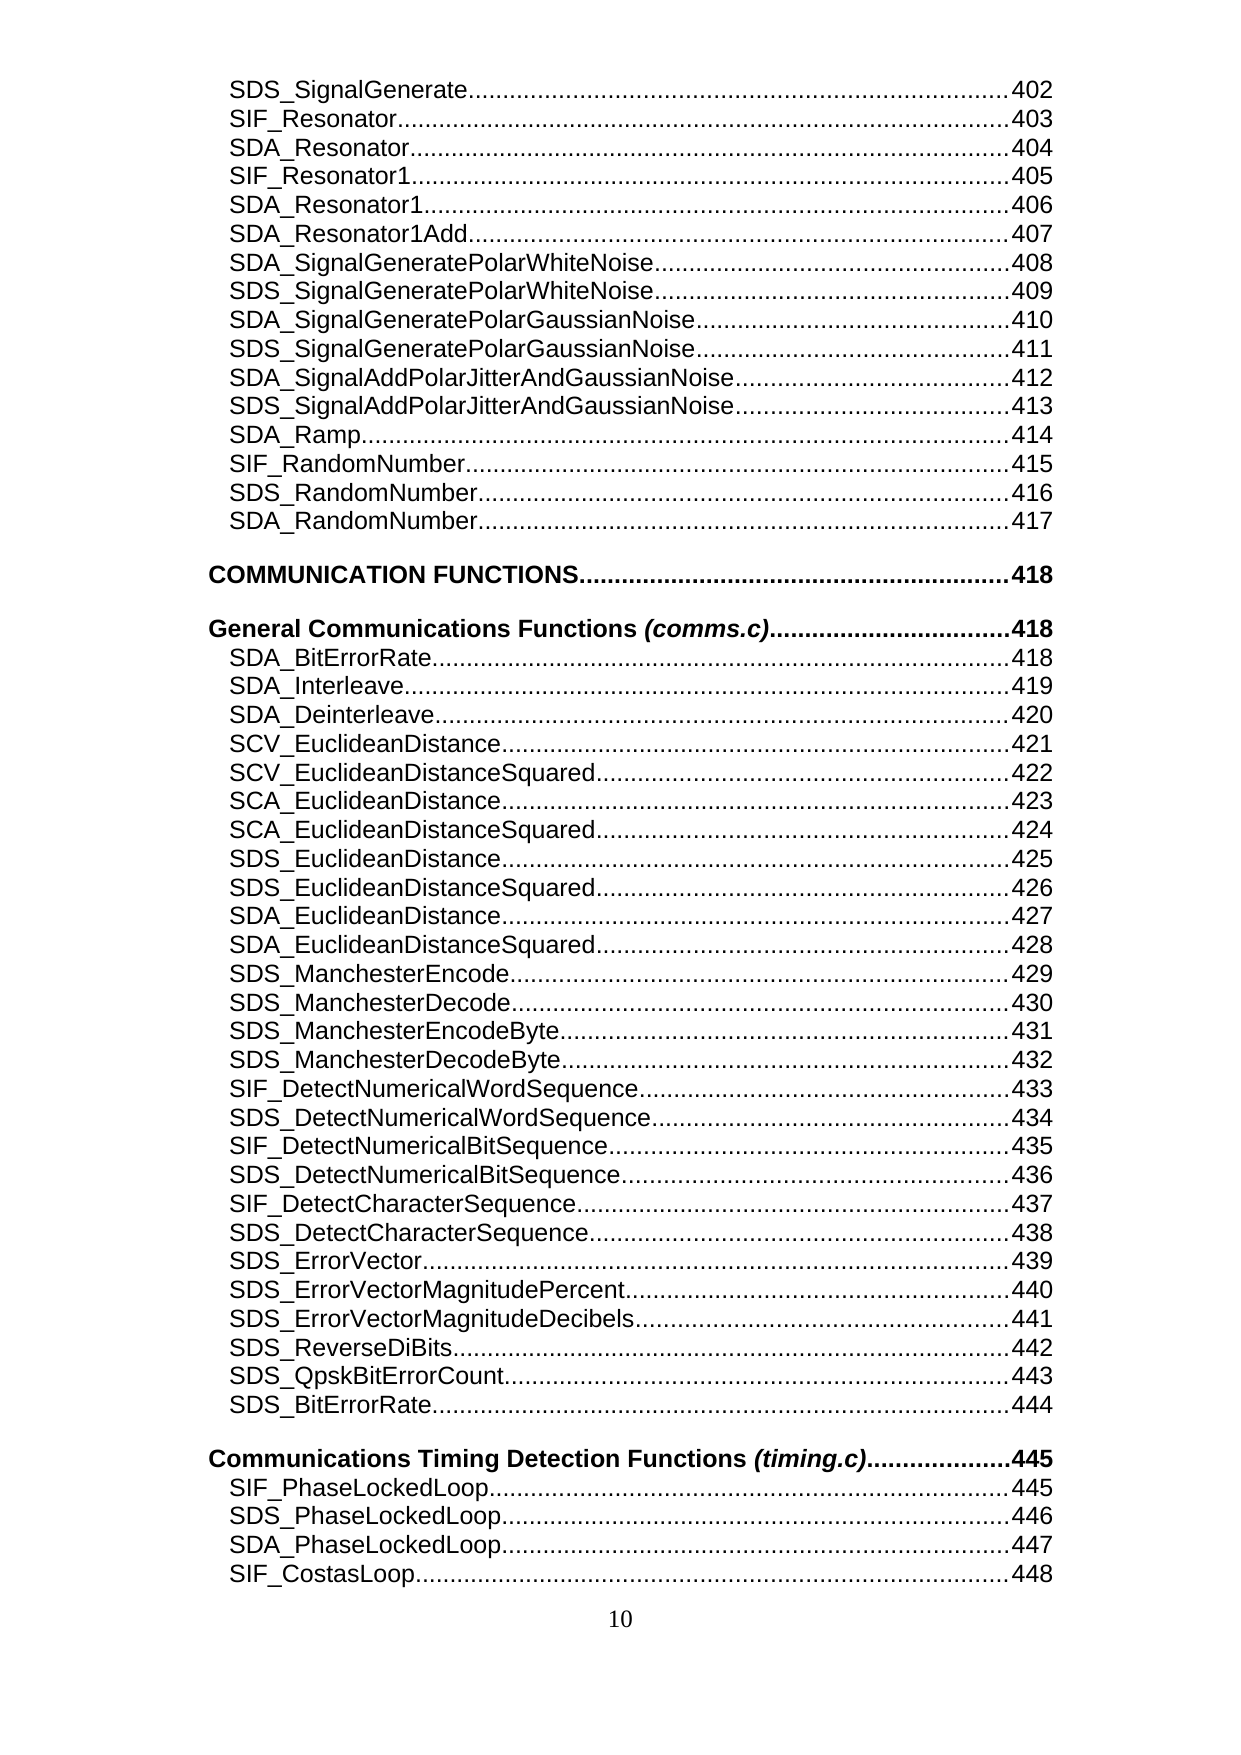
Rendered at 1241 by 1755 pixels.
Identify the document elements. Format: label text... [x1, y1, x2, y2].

text Communications Timing Detection Functions (timing.c) 445 [208, 1444, 1053, 1472]
text SDA_EuclideanDistance 427 [229, 901, 1053, 930]
text SDA_Resonator1 406 [229, 190, 1053, 219]
text SDS_DetectCharacterSequence 438 [229, 1217, 1053, 1246]
text SIF_DetectNumericalBitSequence 435 [229, 1131, 1053, 1160]
text SDA_Interleave 419 [229, 671, 1053, 700]
text SDS_ManchesterDecode 430 [229, 987, 1053, 1016]
text SDA_BitErrorRate 418 [229, 642, 1053, 671]
text SIF_PhaseLockedLoop 445 [229, 1472, 1053, 1501]
text SCV_EuclideanDistance 421 [229, 729, 1053, 757]
text SDS_SignalGeneratePolarGaussianNoise 411 [229, 334, 1053, 362]
text SDS_BitErrorRate 444 [229, 1390, 1053, 1419]
text SDS_ReverseDiBits 442 [229, 1332, 1053, 1361]
text SDS_ManchesterDecodeByte 432 [229, 1045, 1053, 1074]
text SDA_PhaseLockedLoop 447 [229, 1530, 1053, 1559]
text SDS_ManchesterEncodeByte 431 [229, 1016, 1053, 1045]
text SDA_Resonator 404 [229, 132, 1053, 161]
text SDA_SignalGeneratePolarWhiteNoise 408 [229, 247, 1053, 276]
text SDS_PhaseLockedLoop 446 [229, 1501, 1053, 1530]
text SCA_EuclideanDistance 423 [229, 786, 1053, 815]
text SIF_Resonator1 405 [229, 161, 1053, 190]
text SDS_SignalGenerate 402 [229, 75, 1053, 104]
text SDS_DetectNumericalWordSequence 434 [229, 1102, 1053, 1131]
text COMMUNICATION FUNCTIONS 418 [208, 560, 1053, 589]
text SDS_ErrorVector 439 [229, 1246, 1053, 1275]
text General Communications Functions (comms.c) 418 [208, 614, 1053, 642]
text SCA_EuclideanDistanceSquared 424 [229, 815, 1053, 844]
text SDS_SignalGeneratePolarWhiteNoise 409 [229, 276, 1053, 305]
text SDA_SignalAddPolarJitterAndGaussianNoise 412 [229, 362, 1053, 391]
text SDA_EuclideanDistanceSquared 428 [229, 930, 1053, 959]
text SDA_RandomNumber 417 [229, 506, 1053, 535]
text SIF_DetectCharacterSequence 437 [229, 1189, 1053, 1217]
text SDS_EuclideanDistance 425 [229, 844, 1053, 872]
text SDS_EuclideanDistanceSquared 426 [229, 872, 1053, 901]
text SDS_RandomNumber 416 [229, 477, 1053, 506]
text SCV_EuclideanDistanceSquared 422 [229, 757, 1053, 786]
text SDS_ErrorVectorMagnitudeDecibels 441 [229, 1304, 1053, 1332]
text SDA_Deinterleave 420 [229, 700, 1053, 729]
text SIF_RandomNumber 415 [229, 449, 1053, 477]
text SDS_DetectNumericalBitSequence 436 [229, 1160, 1053, 1189]
text SIF_DetectNumericalWordSequence 433 [229, 1074, 1053, 1102]
text SDS_ErrorVectorMagnitudePercent 440 [229, 1275, 1053, 1304]
text SDA_Resonator1Add 407 [229, 219, 1053, 247]
text SDA_Ramp 414 [229, 420, 1053, 449]
text SDS_ManchesterEncode 429 [229, 959, 1053, 987]
text SIF_Resonator 403 [229, 104, 1053, 132]
text SDS_QpskBitErrorCount 443 [229, 1361, 1053, 1390]
text SDS_SignalAddPolarJitterAndGaussianNoise 413 [229, 391, 1053, 420]
text SDA_SignalGeneratePolarGaussianNoise 410 [229, 305, 1053, 334]
text SIF_CostasLoop 448 [229, 1559, 1053, 1587]
